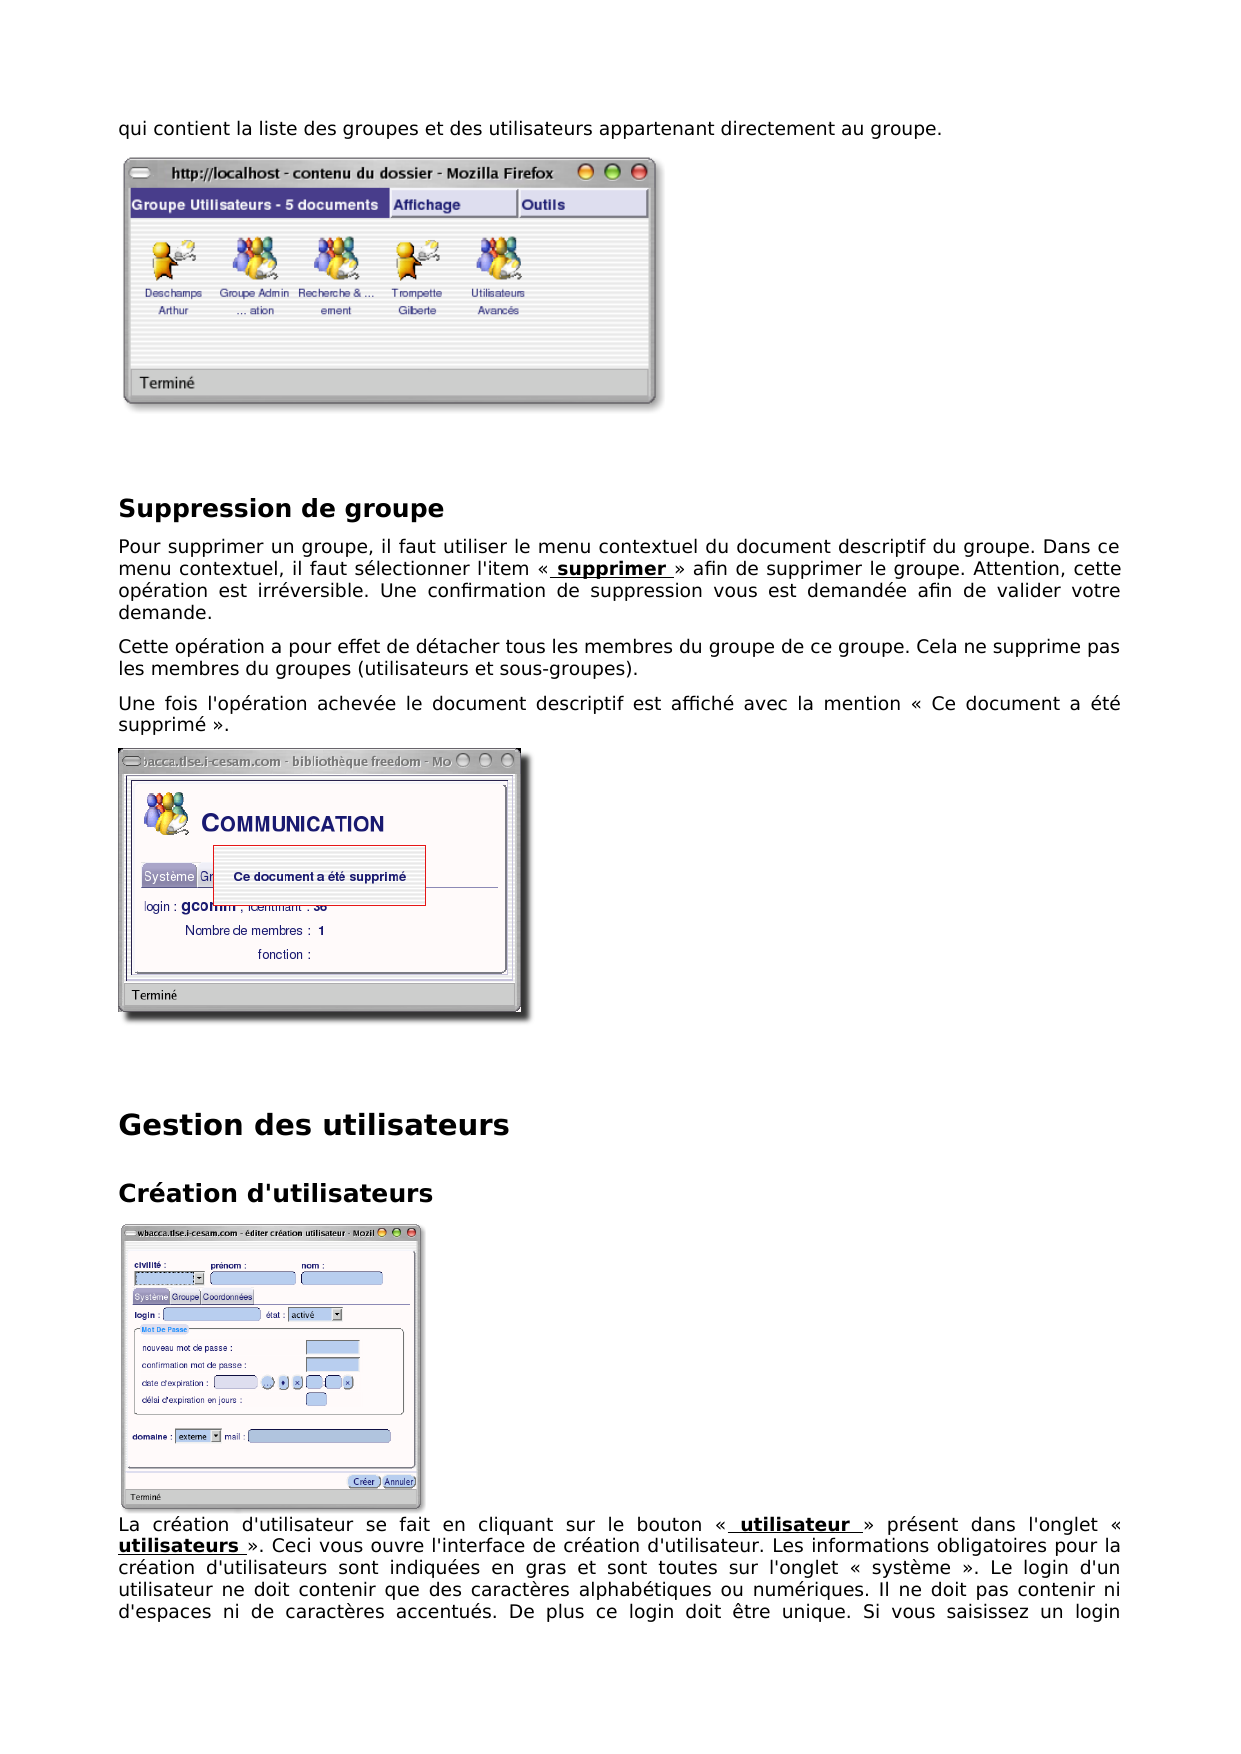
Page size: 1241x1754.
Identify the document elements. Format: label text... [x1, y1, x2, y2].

subtitle Création d'utilisateurs [118, 1180, 1122, 1209]
text Cette opération a pour effet de détacher tous les membres du groupe de ce groupe. Cela ne supprime pas les membres du groupes (utilisateurs et sous-groupes). [118, 636, 1122, 680]
picture [118, 748, 536, 1027]
subtitle Gestion des utilisateurs [118, 1108, 1122, 1142]
picture [118, 1221, 426, 1514]
text Une fois l'opération achevée le document descriptif est affiché avec la mention « Ce document a été supprimé ». [118, 693, 1122, 736]
text qui contient la liste des groupes et des utilisateurs appartenant directement au groupe. [118, 118, 1122, 140]
text La création d'utilisateur se fait en cliquant sur le bouton « utilisateur » présent dans l'onglet « utilisateurs ». Ceci vous ouvre l'interface de création d'utilisateur. Les informations obligatoires pour la création d'utilisateurs sont indiquées en gras et sont toutes sur l'onglet « système ». Le login d'un utilisateur ne doit contenir que des caractères alphabétiques ou numériques. Il ne doit pas contenir ni d'espaces ni de caractères accentués. De plus ce login doit être unique. Si vous saisissez un login [118, 1221, 1122, 1623]
subtitle Suppression de groupe [118, 495, 1122, 524]
picture [118, 152, 665, 414]
text Pour supprimer un groupe, il faut utiliser le menu contextuel du document descriptif du groupe. Dans ce menu contextuel, il faut sélectionner l'item « supprimer » afin de supprimer le groupe. Attention, cette opération est irréversible. Une confirmation de suppression vous est demandée afin de valider votre demande. [118, 536, 1122, 624]
